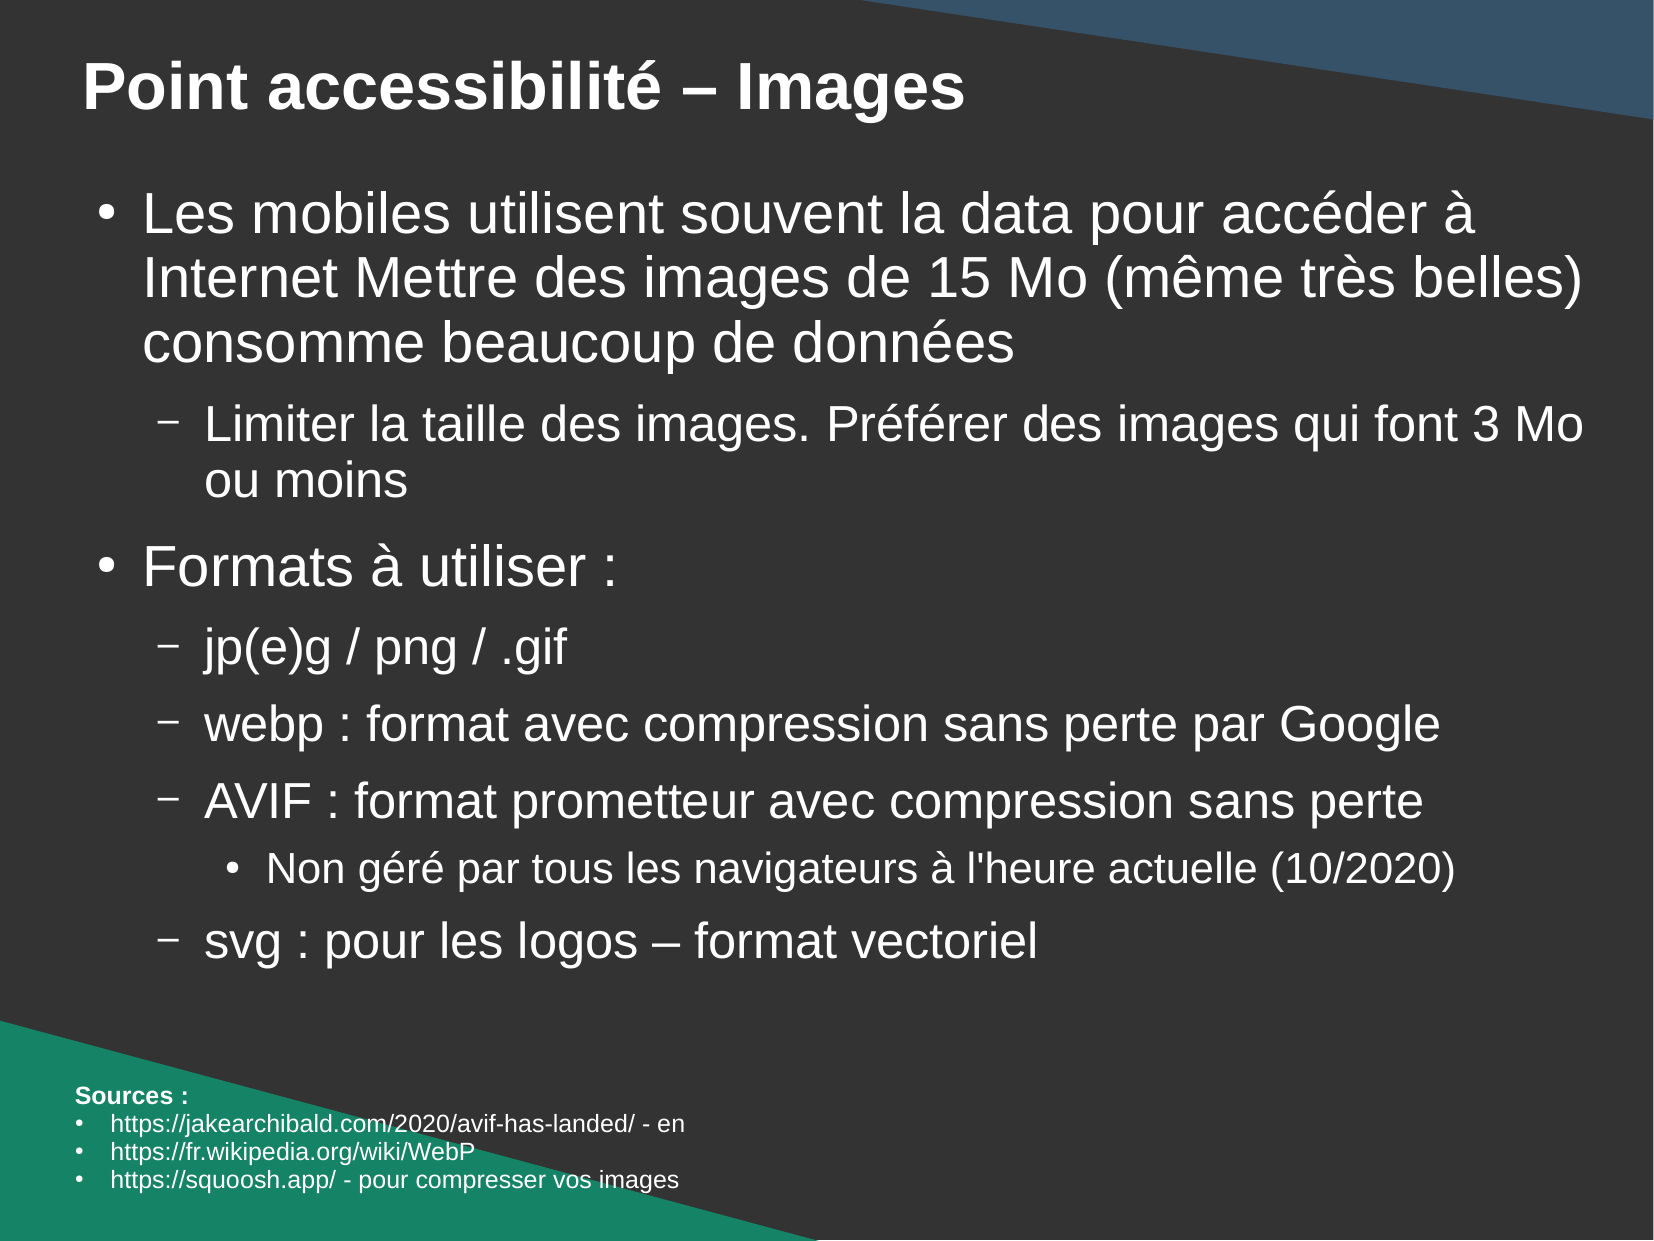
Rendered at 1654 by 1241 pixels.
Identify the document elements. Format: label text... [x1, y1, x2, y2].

list Les mobiles utilisent souvent la data pour accéder à Internet Mettre des images de 15 Mo (même très belles) consomme beaucoup de données Limiter la taille des images. Préférer des images qui font 3 Mo ou moins Formats à utiliser : jp(e)g / png / .gif webp : format avec compression sans perte par Google AVIF : format prometteur avec compression sans perte Non géré par tous les navigateurs à l'heure actuelle (10/2020) svg : pour les logos – format vectoriel [80, 180, 1605, 981]
text_box Sources : https://jakearchibald.com/2020/avif-has-landed/ - en https://fr.wikipedia.org/wiki/WebP https://squoosh.app/ - pour compresser vos images [60, 1074, 1546, 1241]
text_box [860, 0, 1654, 120]
title Point accessibilité – Images [82, 49, 1571, 162]
text_box [0, 1020, 199, 1241]
